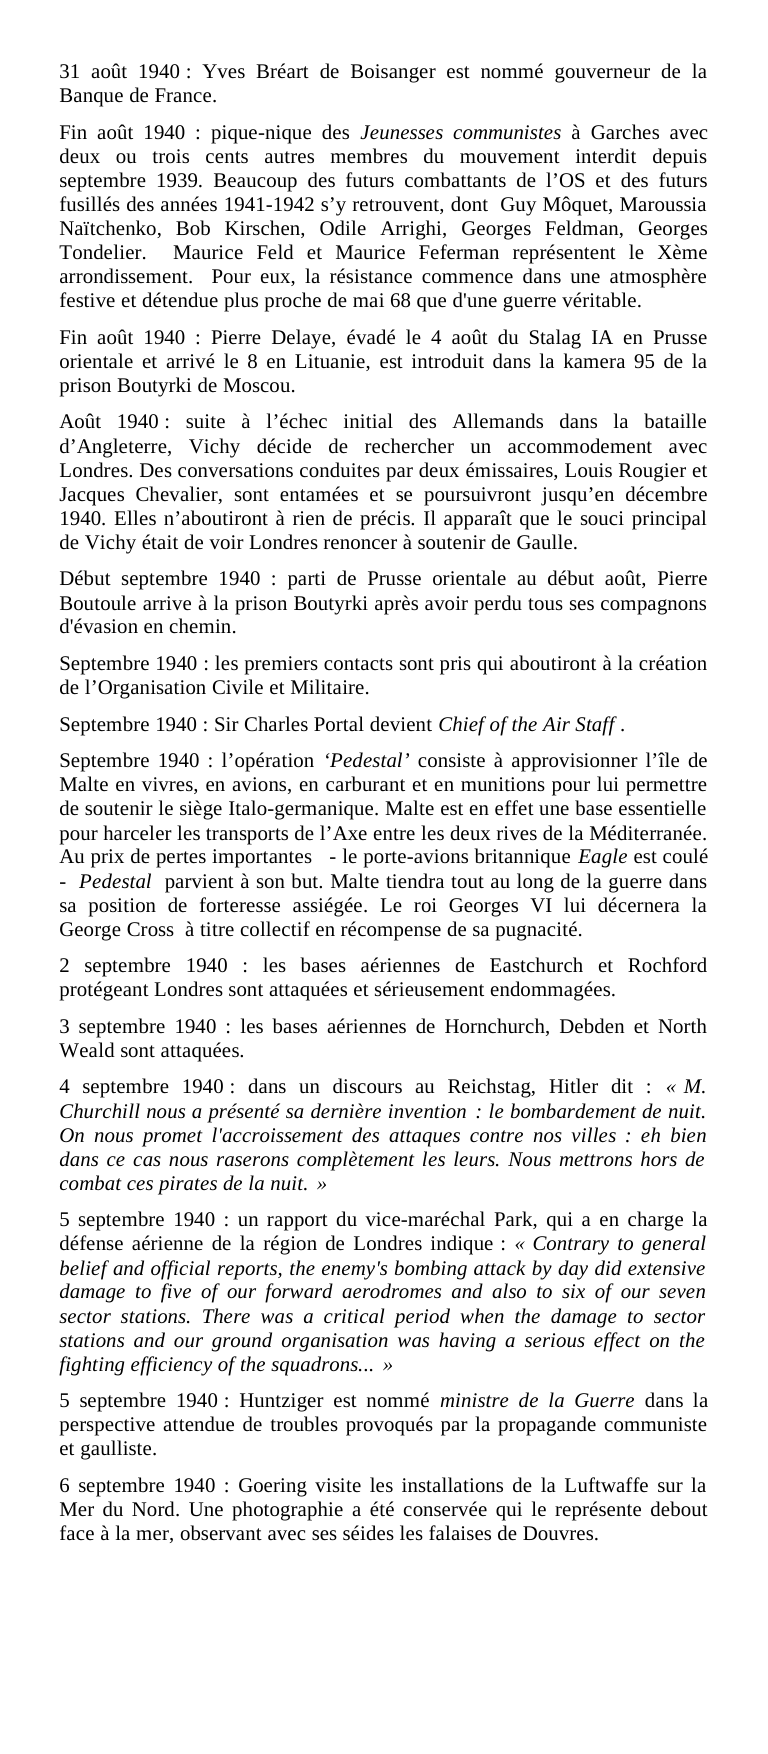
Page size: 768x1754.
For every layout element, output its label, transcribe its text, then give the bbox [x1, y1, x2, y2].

text 31 août 1940 : Yves Bréart de Boisanger est nommé gouverneur de la Banque de France. [59, 59, 709, 107]
text Début septembre 1940 : parti de Prusse orientale au début août, Pierre Boutoule arrive à la prison Boutyrki après avoir perdu tous ses compagnons d'évasion en chemin. [59, 566, 709, 638]
text 2 septembre 1940 : les bases aériennes de Eastchurch et Rochford protégeant Londres sont attaquées et sérieusement endommagées. [59, 953, 709, 1001]
text 5 septembre 1940 : un rapport du vice-maréchal Park, qui a en charge la défense aérienne de la région de Londres indique : « Contrary to general belief and official reports, the enemy's bombing attack by day did extensive damage to five of our forward aerodromes and also to six of our seven sector stations. There was a critical period when the damage to sector stations and our ground organisation was having a serious effect on the fighting efficiency of the squadrons... » [59, 1207, 709, 1376]
text 4 septembre 1940 : dans un discours au Reichstag, Hitler dit : « M. Churchill nous a présenté sa dernière invention : le bombardement de nuit. On nous promet l'accroissement des attaques contre nos villes : eh bien dans ce cas nous raserons complètement les leurs. Nous mettrons hors de combat ces pirates de la nuit. » [59, 1074, 709, 1195]
text Septembre 1940 : Sir Charles Portal devient Chief of the Air Staff . [59, 712, 709, 736]
text 6 septembre 1940 : Goering visite les installations de la Luftwaffe sur la Mer du Nord. Une photographie a été conservée qui le représente debout face à la mer, observant avec ses séides les falaises de Douvres. [59, 1473, 709, 1545]
text Fin août 1940 : pique-nique des Jeunesses communistes à Garches avec deux ou trois cents autres membres du mouvement interdit depuis septembre 1939. Beaucoup des futurs combattants de l’OS et des futurs fusillés des années 1941-1942 s’y retrouvent, dont Guy Môquet, Maroussia Naïtchenko, Bob Kirschen, Odile Arrighi, Georges Feldman, Georges Tondelier. Maurice Feld et Maurice Feferman représentent le Xème arrondissement. Pour eux, la résistance commence dans une atmosphère festive et détendue plus proche de mai 68 que d'une guerre véritable. [59, 120, 709, 312]
text Septembre 1940 : l’opération ‘Pedestal’ consiste à approvisionner l’île de Malte en vivres, en avions, en carburant et en munitions pour lui permettre de soutenir le siège Italo-germanique. Malte est en effet une base essentielle pour harceler les transports de l’Axe entre les deux rives de la Méditerranée. Au prix de pertes importantes - le porte-avions britannique Eagle est coulé - Pedestal parvient à son but. Malte tiendra tout au long de la guerre dans sa position de forteresse assiégée. Le roi Georges VI lui décernera la George Cross à titre collectif en récompense de sa pugnacité. [59, 748, 709, 941]
text Fin août 1940 : Pierre Delaye, évadé le 4 août du Stalag IA en Prusse orientale et arrivé le 8 en Lituanie, est introduit dans la kamera 95 de la prison Boutyrki de Moscou. [59, 325, 709, 397]
text 5 septembre 1940 : Huntziger est nommé ministre de la Guerre dans la perspective attendue de troubles provoqués par la propagande communiste et gaulliste. [59, 1388, 709, 1460]
text 3 septembre 1940 : les bases aériennes de Hornchurch, Debden et North Weald sont attaquées. [59, 1014, 709, 1062]
text Septembre 1940 : les premiers contacts sont pris qui aboutiront à la création de l’Organisation Civile et Militaire. [59, 651, 709, 699]
text Août 1940 : suite à l’échec initial des Allemands dans la bataille d’Angleterre, Vichy décide de rechercher un accommodement avec Londres. Des conversations conduites par deux émissaires, Louis Rougier et Jacques Chevalier, sont entamées et se poursuivront jusqu’en décembre 1940. Elles n’aboutiront à rien de précis. Il apparaît que le souci principal de Vichy était de voir Londres renoncer à soutenir de Gaulle. [59, 409, 709, 554]
